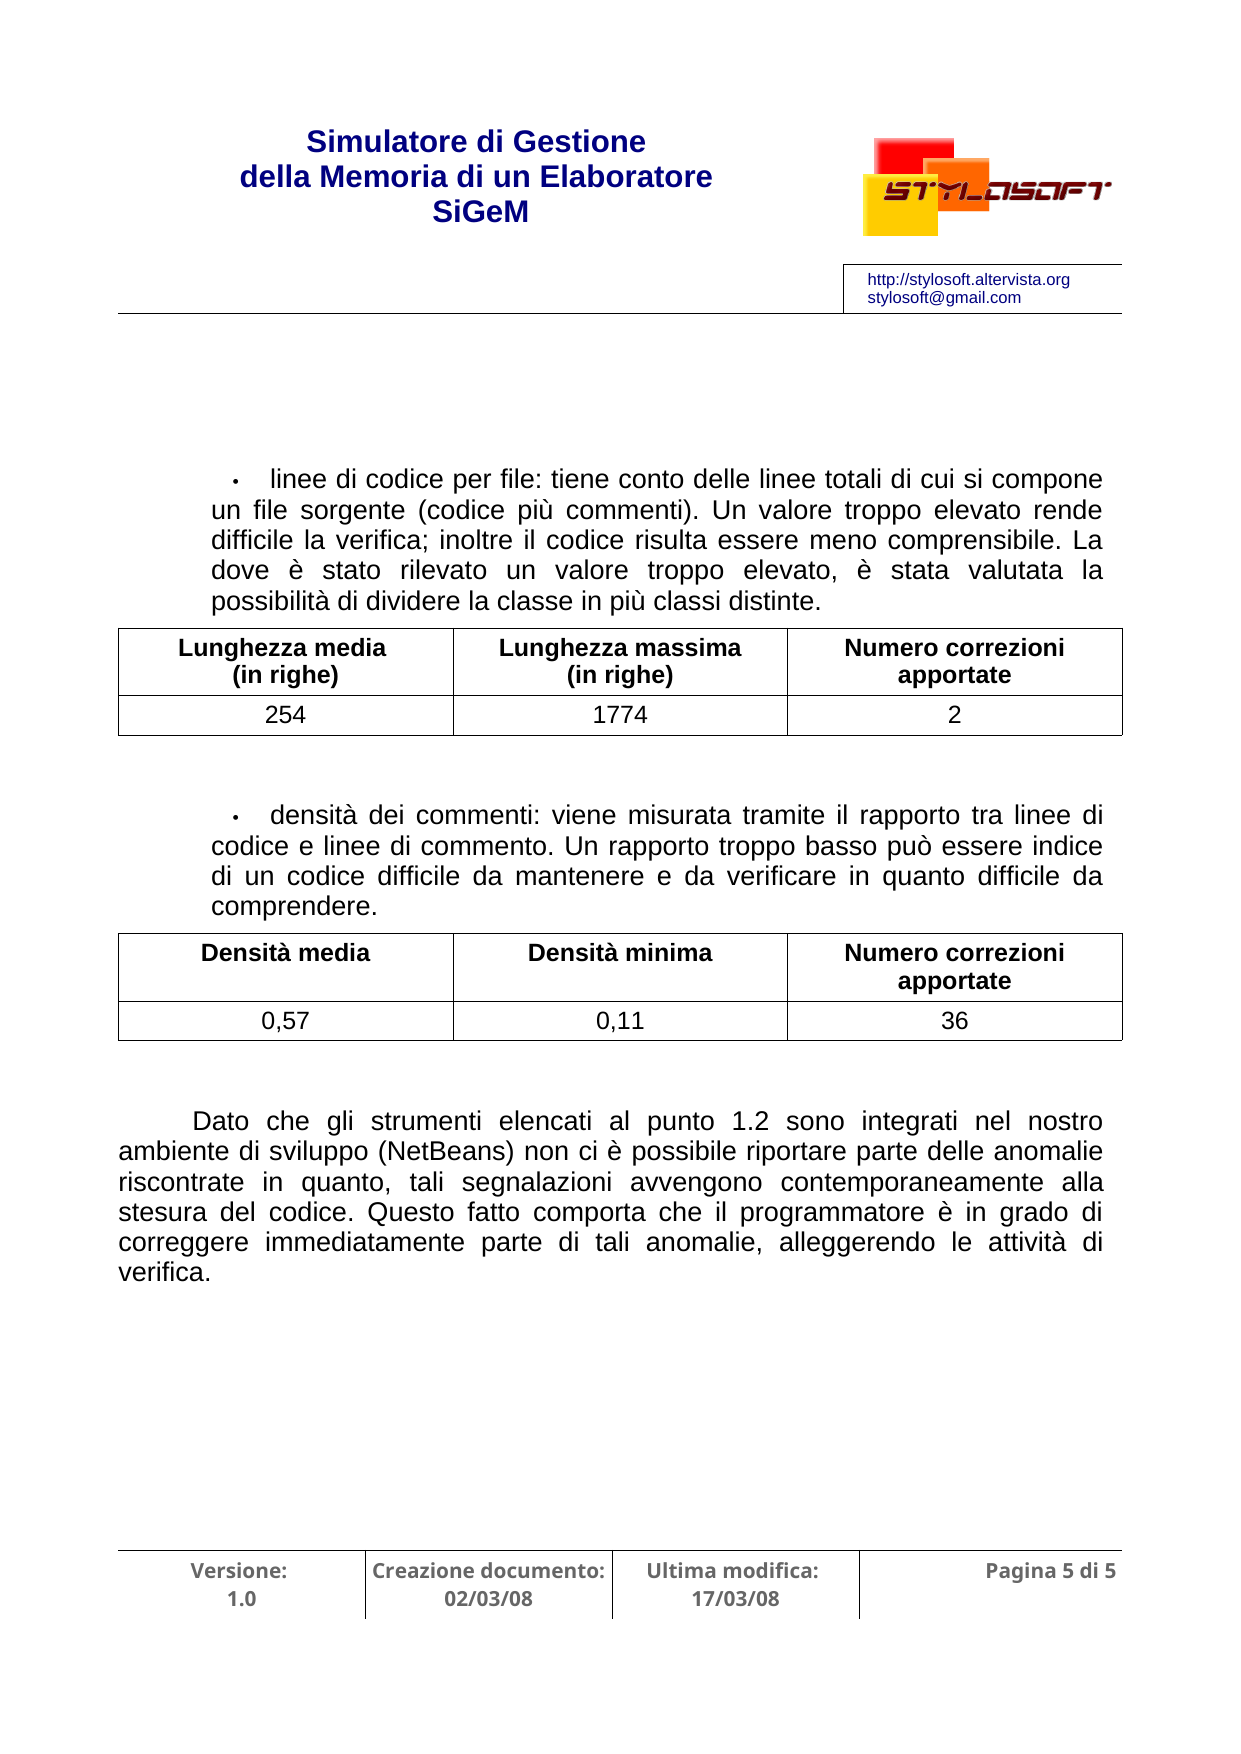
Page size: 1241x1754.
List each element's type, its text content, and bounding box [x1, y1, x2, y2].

table_header Lunghezza massima (in righe) [454, 629, 787, 695]
picture [848, 123, 1117, 247]
table_header Densità minima [454, 934, 787, 1001]
table_header Lunghezza media (in righe) [119, 629, 453, 695]
table_header Densità media [119, 934, 453, 1001]
table_header Numero correzioni apportate [788, 629, 1122, 695]
table_cell 36 [788, 1002, 1122, 1040]
list linee di codice per file: tiene conto delle linee totali di cui si compone un file sorgente (codice più commenti). Un valore troppo elevato rende difficile la verifica; inoltre il codice risulta essere meno comprensibile. La dove è stato rilevato un valore troppo elevato, è stata valutata la possibilità di dividere la classe in più classi distinte. [173, 464, 1104, 616]
table_cell 2 [788, 696, 1122, 734]
list densità dei commenti: viene misurata tramite il rapporto tra linee di codice e linee di commento. Un rapporto troppo basso può essere indice di un codice difficile da mantenere e da verificare in quanto difficile da comprendere. [173, 800, 1104, 921]
table_cell 1774 [454, 696, 787, 734]
table_cell 0,57 [119, 1002, 453, 1040]
text Dato che gli strumenti elencati al punto 1.2 sono integrati nel nostro ambiente di sviluppo (NetBeans) non ci è possibile riportare parte delle anomalie riscontrate in quanto, tali segnalazioni avvengono contemporaneamente alla stesura del codice. Questo fatto comporta che il programmatore è in grado di correggere immediatamente parte di tali anomalie, alleggerendo le attività di verifica. [118, 1106, 1104, 1288]
table_cell 0,11 [454, 1002, 787, 1040]
table_cell 254 [119, 696, 453, 734]
table_header Numero correzioni apportate [788, 934, 1122, 1001]
